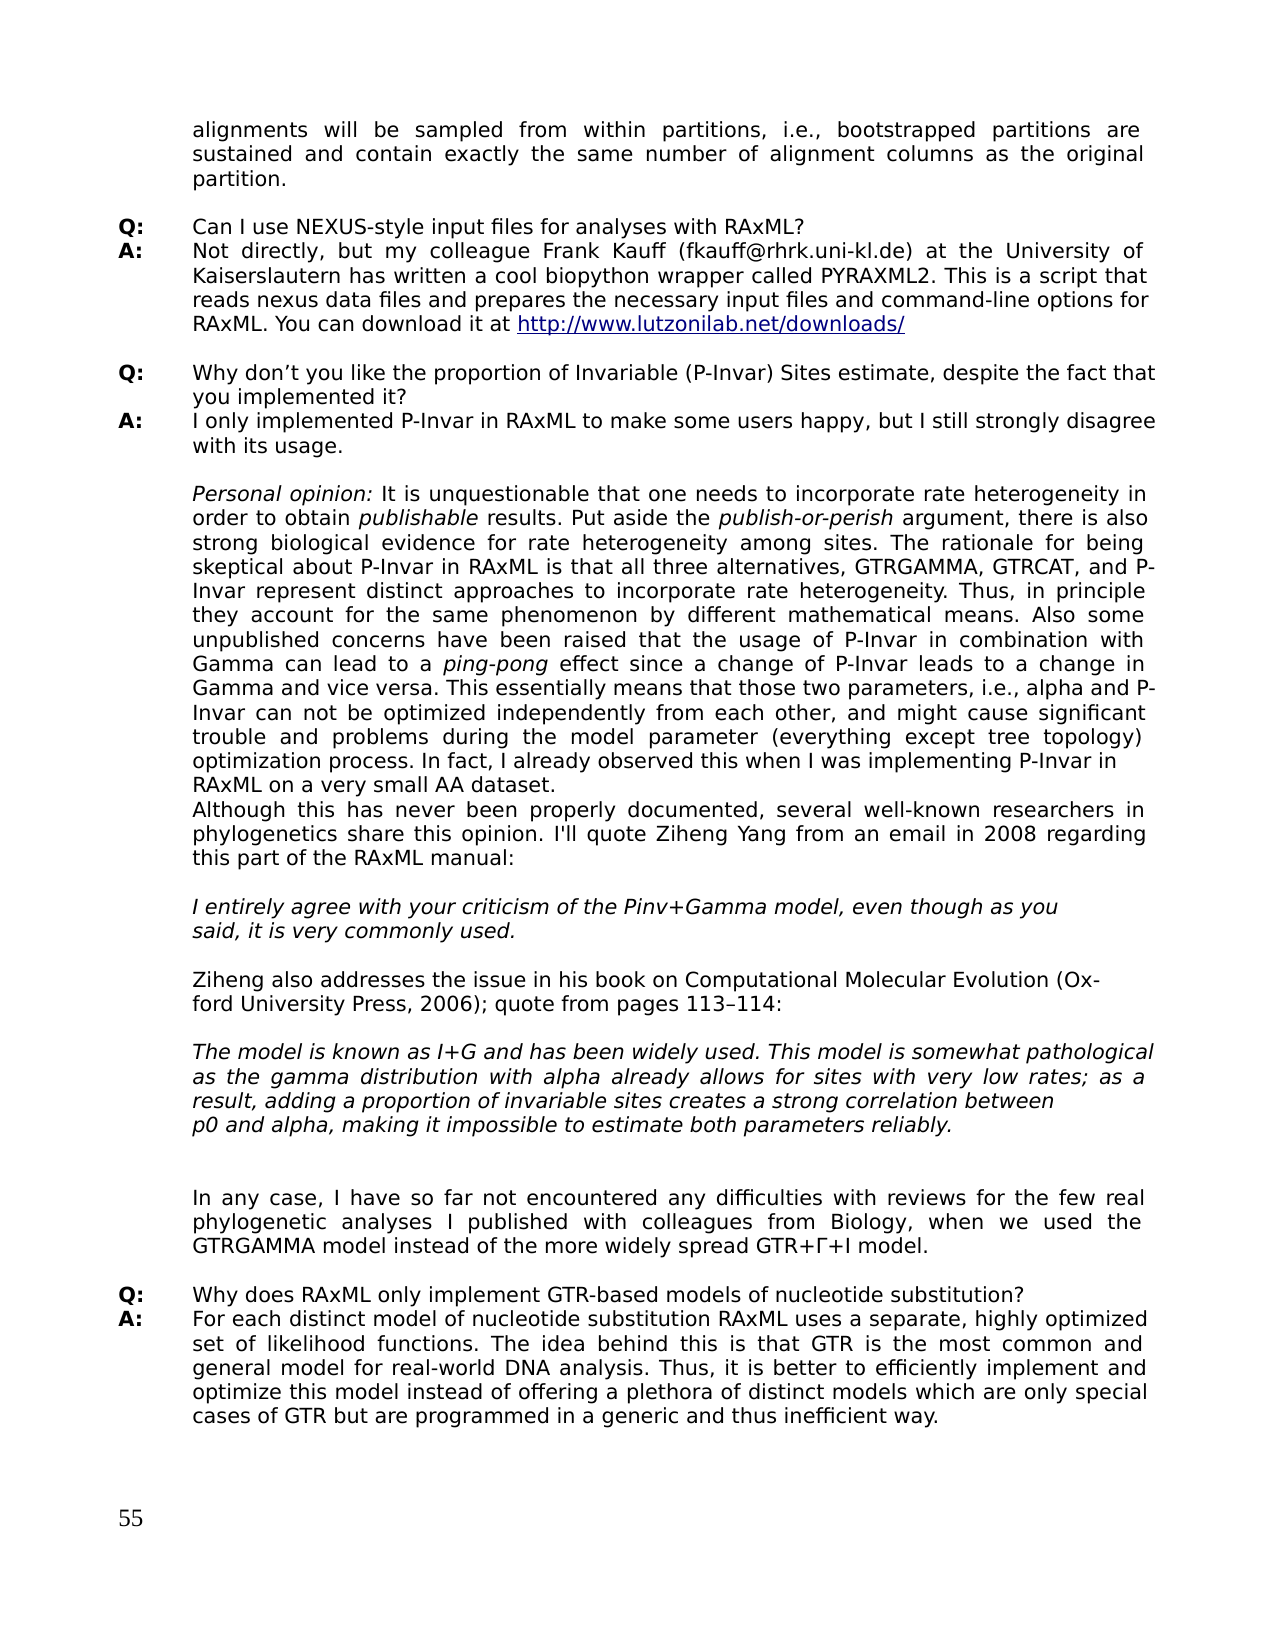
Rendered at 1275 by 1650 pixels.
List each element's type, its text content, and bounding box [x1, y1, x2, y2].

text p0 and alpha, making it impossible to estimate both parameters reliably. [118, 1113, 1157, 1137]
text Q: Why does RAxML only implement GTR-based models of nucleotide substitution? [118, 1283, 1157, 1307]
text The model is known as I+G and has been widely used. This model is somewhat pathological as the gamma distribution with alpha already allows for sites with very low rates; as a result, adding a proportion of invariable sites creates a strong correlation between [118, 1040, 1157, 1113]
text RAxML on a very small AA dataset. [118, 773, 1157, 798]
text alignments will be sampled from within partitions, i.e., bootstrapped partitions are sustained and contain exactly the same number of alignment columns as the original partition. [118, 118, 1157, 191]
text Personal opinion: It is unquestionable that one needs to incorporate rate heterogeneity in order to obtain publishable results. Put aside the publish-or-perish argument, there is also strong biological evidence for rate heterogeneity among sites. The rationale for being skeptical about P-Invar in RAxML is that all three alternatives, GTRGAMMA, GTRCAT, and P- Invar represent distinct approaches to incorporate rate heterogeneity. Thus, in principle they account for the same phenomenon by different mathematical means. Also some unpublished concerns have been raised that the usage of P-Invar in combination with Gamma can lead to a ping-pong effect since a change of P-Invar leads to a change in Gamma and vice versa. This essentially means that those two parameters, i.e., alpha and P- Invar can not be optimized independently from each other, and might cause significant trouble and problems during the model parameter (everything except tree topology) optimization process. In fact, I already observed this when I was implementing P-Invar in [118, 482, 1157, 773]
text In any case, I have so far not encountered any difficulties with reviews for the few real phylogenetic analyses I published with colleagues from Biology, when we used the GTRGAMMA model instead of the more widely spread GTR+Γ+I model. [118, 1186, 1157, 1259]
text Although this has never been properly documented, several well-known researchers in phylogenetics share this opinion. I'll quote Ziheng Yang from an email in 2008 regarding this part of the RAxML manual: [118, 798, 1157, 871]
text I entirely agree with your criticism of the Pinv+Gamma model, even though as you [118, 895, 1157, 919]
text A: For each distinct model of nucleotide substitution RAxML uses a separate, highly optimized set of likelihood functions. The idea behind this is that GTR is the most common and general model for real-world DNA analysis. Thus, it is better to efficiently implement and optimize this model instead of offering a plethora of distinct models which are only special cases of GTR but are programmed in a generic and thus inefficient way. [118, 1307, 1157, 1429]
text ford University Press, 2006); quote from pages 113–114: [118, 992, 1157, 1016]
text A: Not directly, but my colleague Frank Kauff (fkauff@rhrk.uni-kl.de) at the University of Kaiserslautern has written a cool biopython wrapper called PYRAXML2. This is a script that reads nexus data files and prepares the necessary input files and command-line options for RAxML. You can download it at http://www.lutzonilab.net/downloads/ [118, 239, 1157, 337]
text A: I only implemented P-Invar in RAxML to make some users happy, but I still strongly disagree with its usage. [118, 409, 1157, 458]
text said, it is very commonly used. [118, 919, 1157, 943]
text Q: Why don’t you like the proportion of Invariable (P-Invar) Sites estimate, despite the fact that you implemented it? [118, 361, 1157, 409]
text Ziheng also addresses the issue in his book on Computational Molecular Evolution (Ox- [118, 968, 1157, 992]
text Q: Can I use NEXUS-style input files for analyses with RAxML? [118, 215, 1157, 239]
